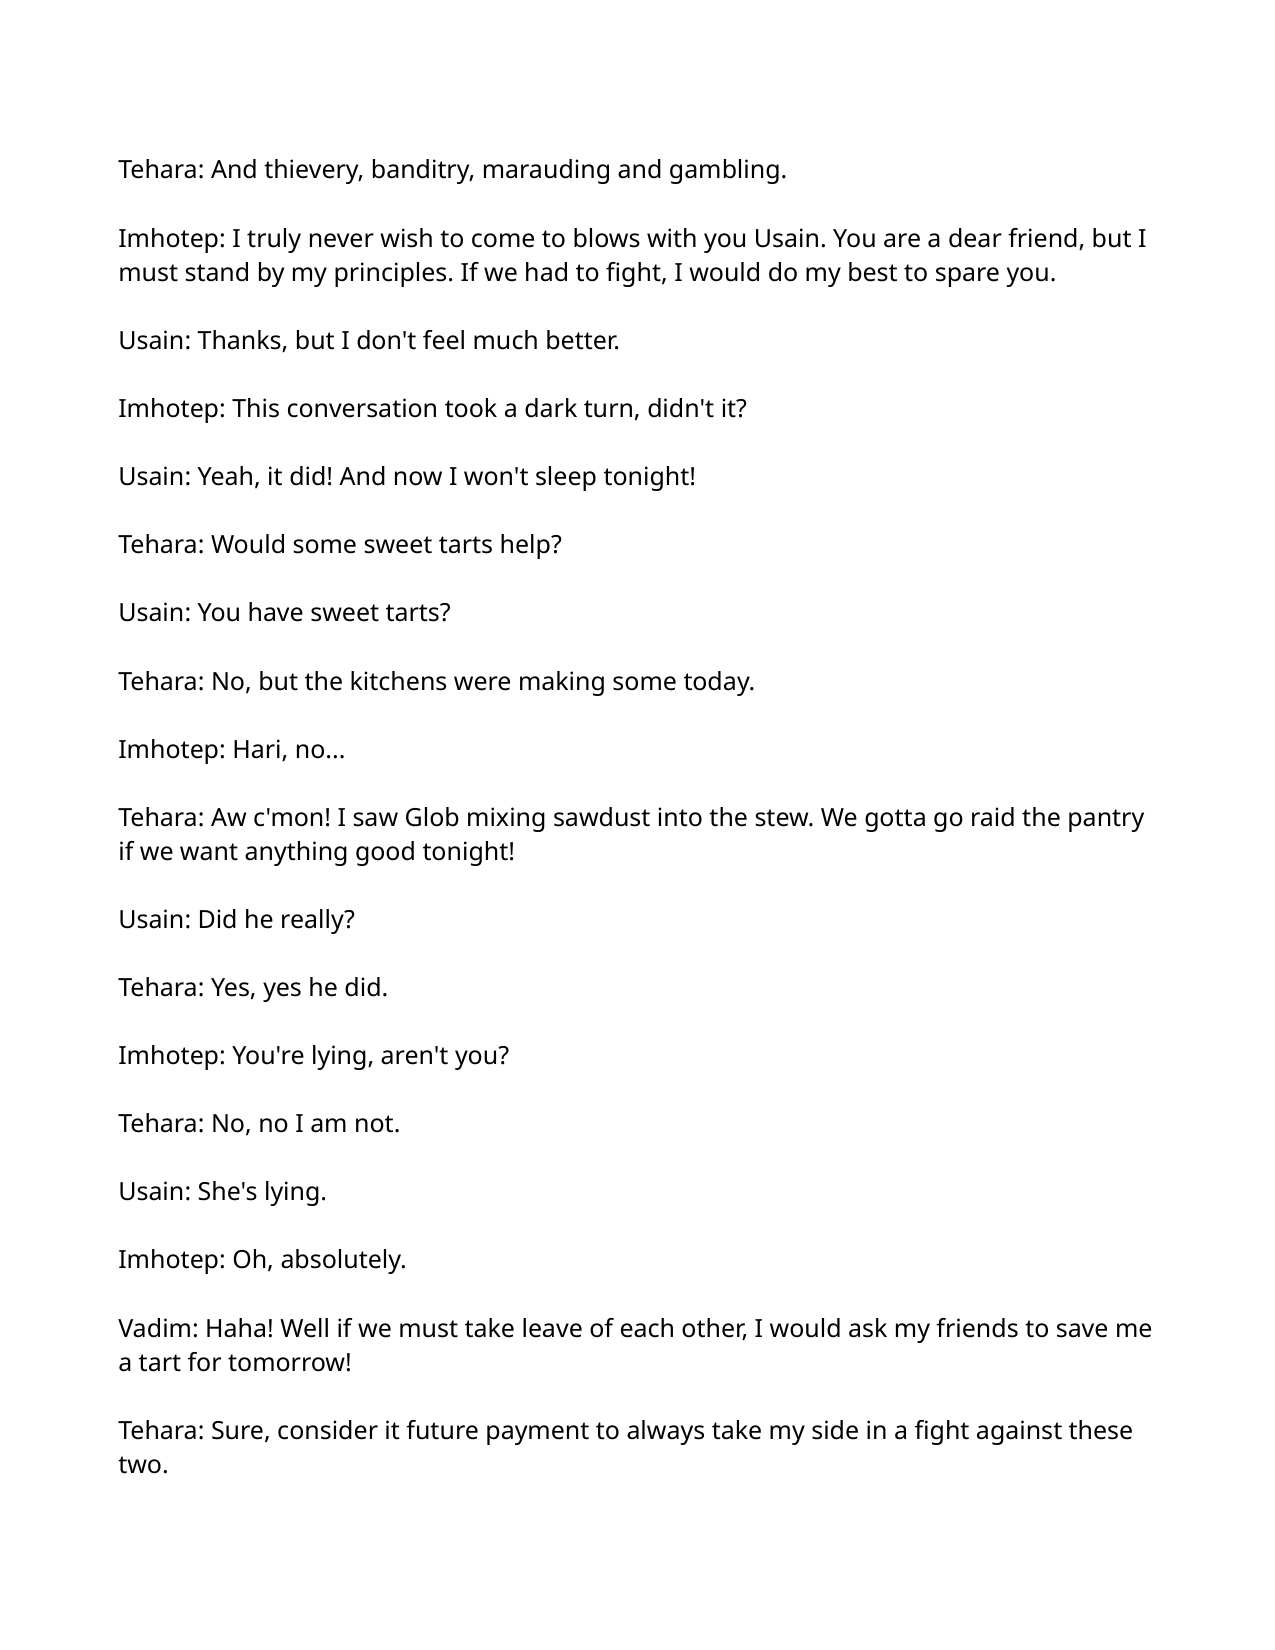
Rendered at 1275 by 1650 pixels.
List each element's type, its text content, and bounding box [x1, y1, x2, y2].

text Tehara: Yes, yes he did. [118, 970, 1157, 1004]
text Tehara: Sure, consider it future payment to always take my side in a fight against these two. [118, 1412, 1157, 1481]
text Tehara: No, no I am not. [118, 1106, 1157, 1140]
text Imhotep: Oh, absolutely. [118, 1242, 1157, 1276]
text Usain: Yeah, it did! And now I won't sleep tonight! [118, 459, 1157, 493]
text Usain: Did he really? [118, 902, 1157, 936]
text Imhotep: I truly never wish to come to blows with you Usain. You are a dear friend, but I must stand by my principles. If we had to fight, I would do my best to spare you. [118, 220, 1157, 288]
text Usain: You have sweet tarts? [118, 595, 1157, 629]
text Usain: Thanks, but I don't feel much better. [118, 322, 1157, 357]
text Tehara: And thievery, banditry, marauding and gambling. [118, 152, 1157, 186]
text Tehara: No, but the kitchens were making some today. [118, 663, 1157, 697]
text Tehara: Would some sweet tarts help? [118, 527, 1157, 561]
text Usain: She's lying. [118, 1174, 1157, 1208]
text Vadim: Haha! Well if we must take leave of each other, I would ask my friends to save me a tart for tomorrow! [118, 1310, 1157, 1378]
text Imhotep: You're lying, aren't you? [118, 1038, 1157, 1072]
text Imhotep: Hari, no... [118, 731, 1157, 765]
text Tehara: Aw c'mon! I saw Glob mixing sawdust into the stew. We gotta go raid the pantry if we want anything good tonight! [118, 799, 1157, 867]
text Imhotep: This conversation took a dark turn, didn't it? [118, 391, 1157, 425]
